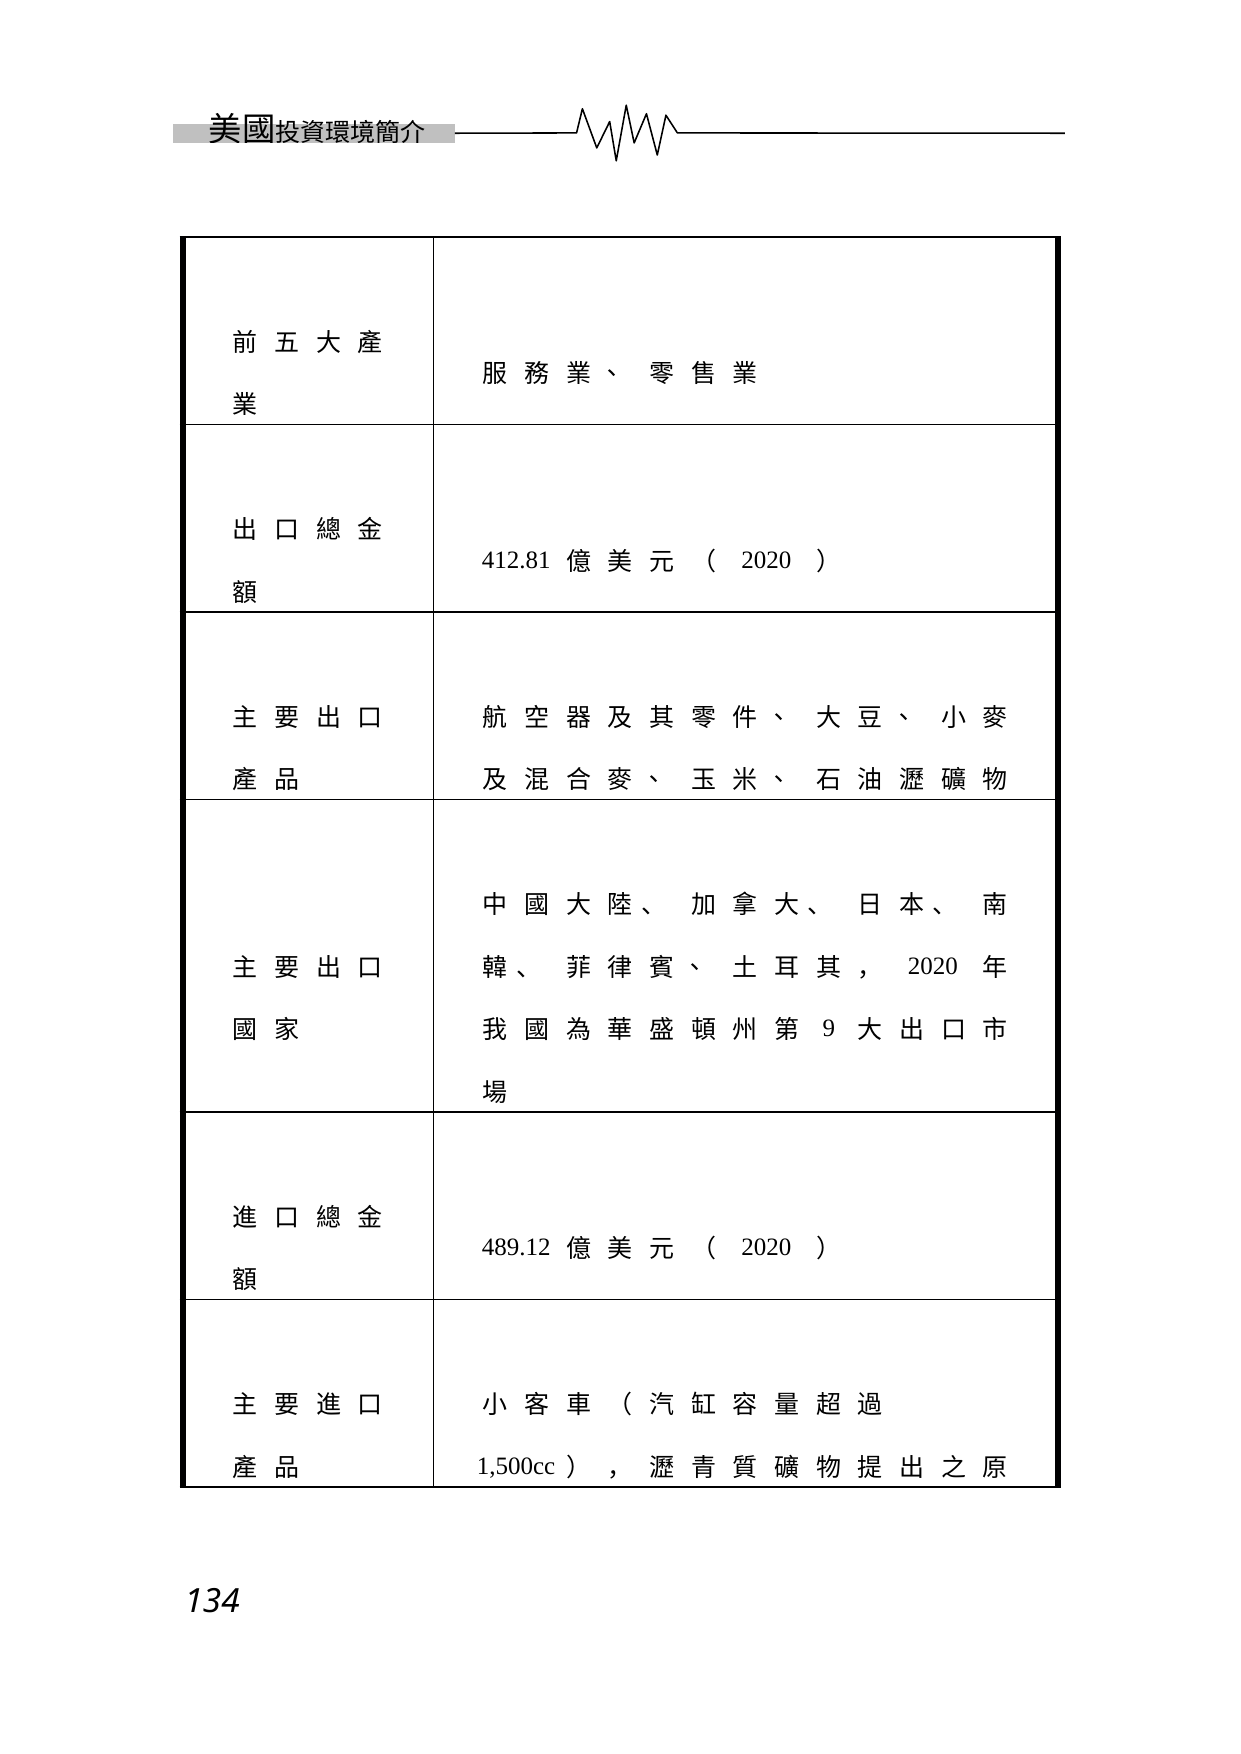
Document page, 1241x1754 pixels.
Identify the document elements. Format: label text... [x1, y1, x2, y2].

table_cell 出口總金額 [186, 425, 433, 611]
table_cell 412.81億美元（2020） [434, 425, 1055, 611]
table_cell 小客車（汽缸容量超過1,500cc），瀝青質礦物提出之原 [434, 1300, 1055, 1486]
table_cell 主要出口國家 [186, 800, 433, 1111]
table_cell 主要出口產品 [186, 613, 433, 799]
table_cell 主要進口產品 [186, 1300, 433, 1486]
table_cell 進口總金額 [186, 1113, 433, 1299]
table_cell 489.12億美元（2020） [434, 1113, 1055, 1299]
table_cell 航空器及其零件、大豆、小麥及混合麥、玉米、石油瀝礦物 [434, 613, 1055, 799]
table_cell 前五大產業 [186, 238, 433, 424]
table_cell 中國大陸、加拿大、日本、南韓、菲律賓、土耳其，2020年我國為華盛頓州第9大出口市場 [434, 800, 1055, 1111]
table_cell 服務業、零售業 [434, 238, 1055, 424]
